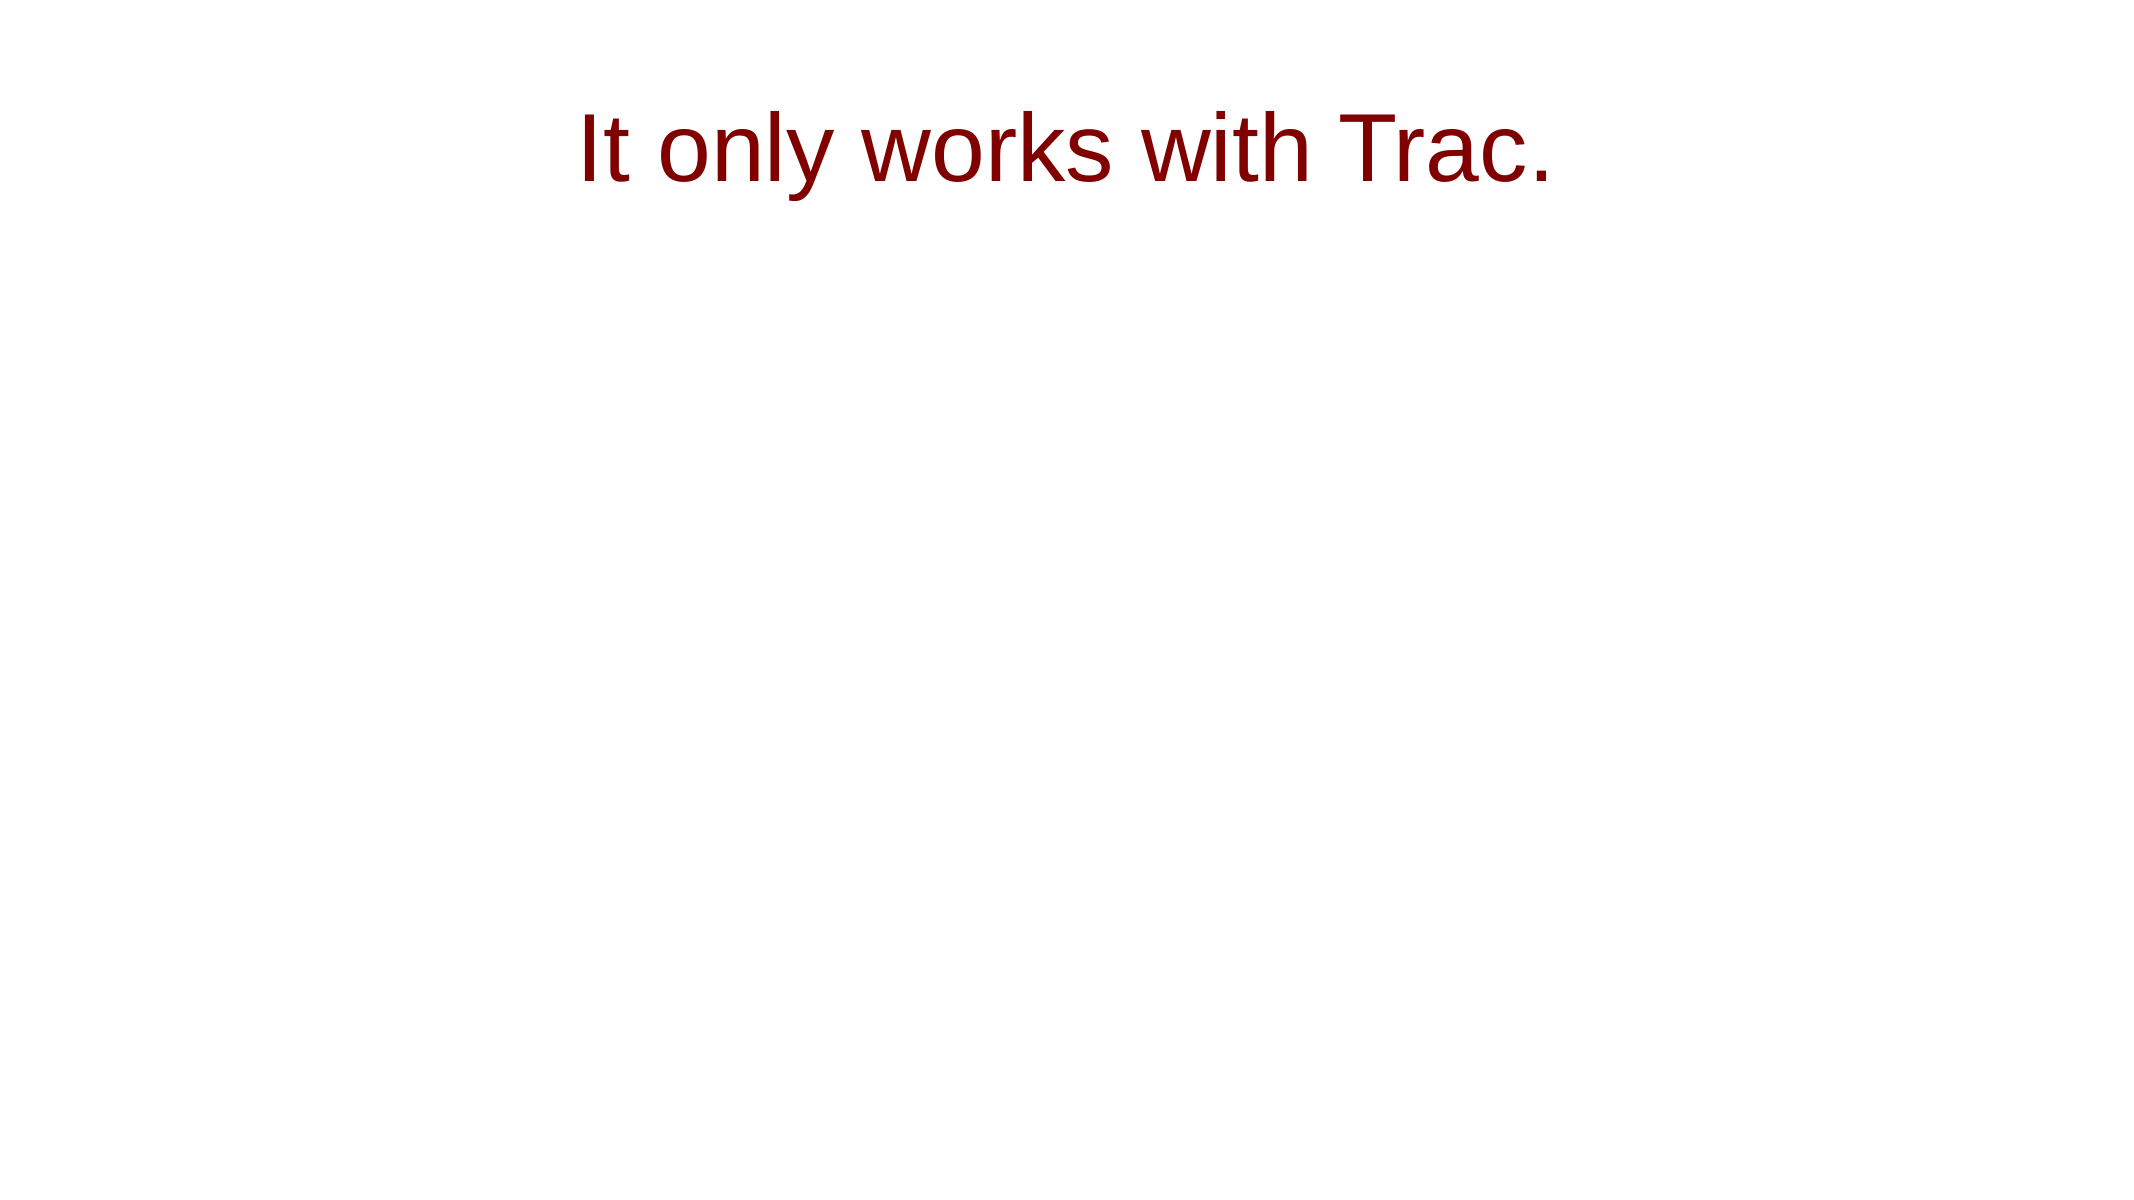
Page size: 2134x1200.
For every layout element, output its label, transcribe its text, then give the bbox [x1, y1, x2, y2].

title It only works with Trac. [106, 47, 2027, 249]
